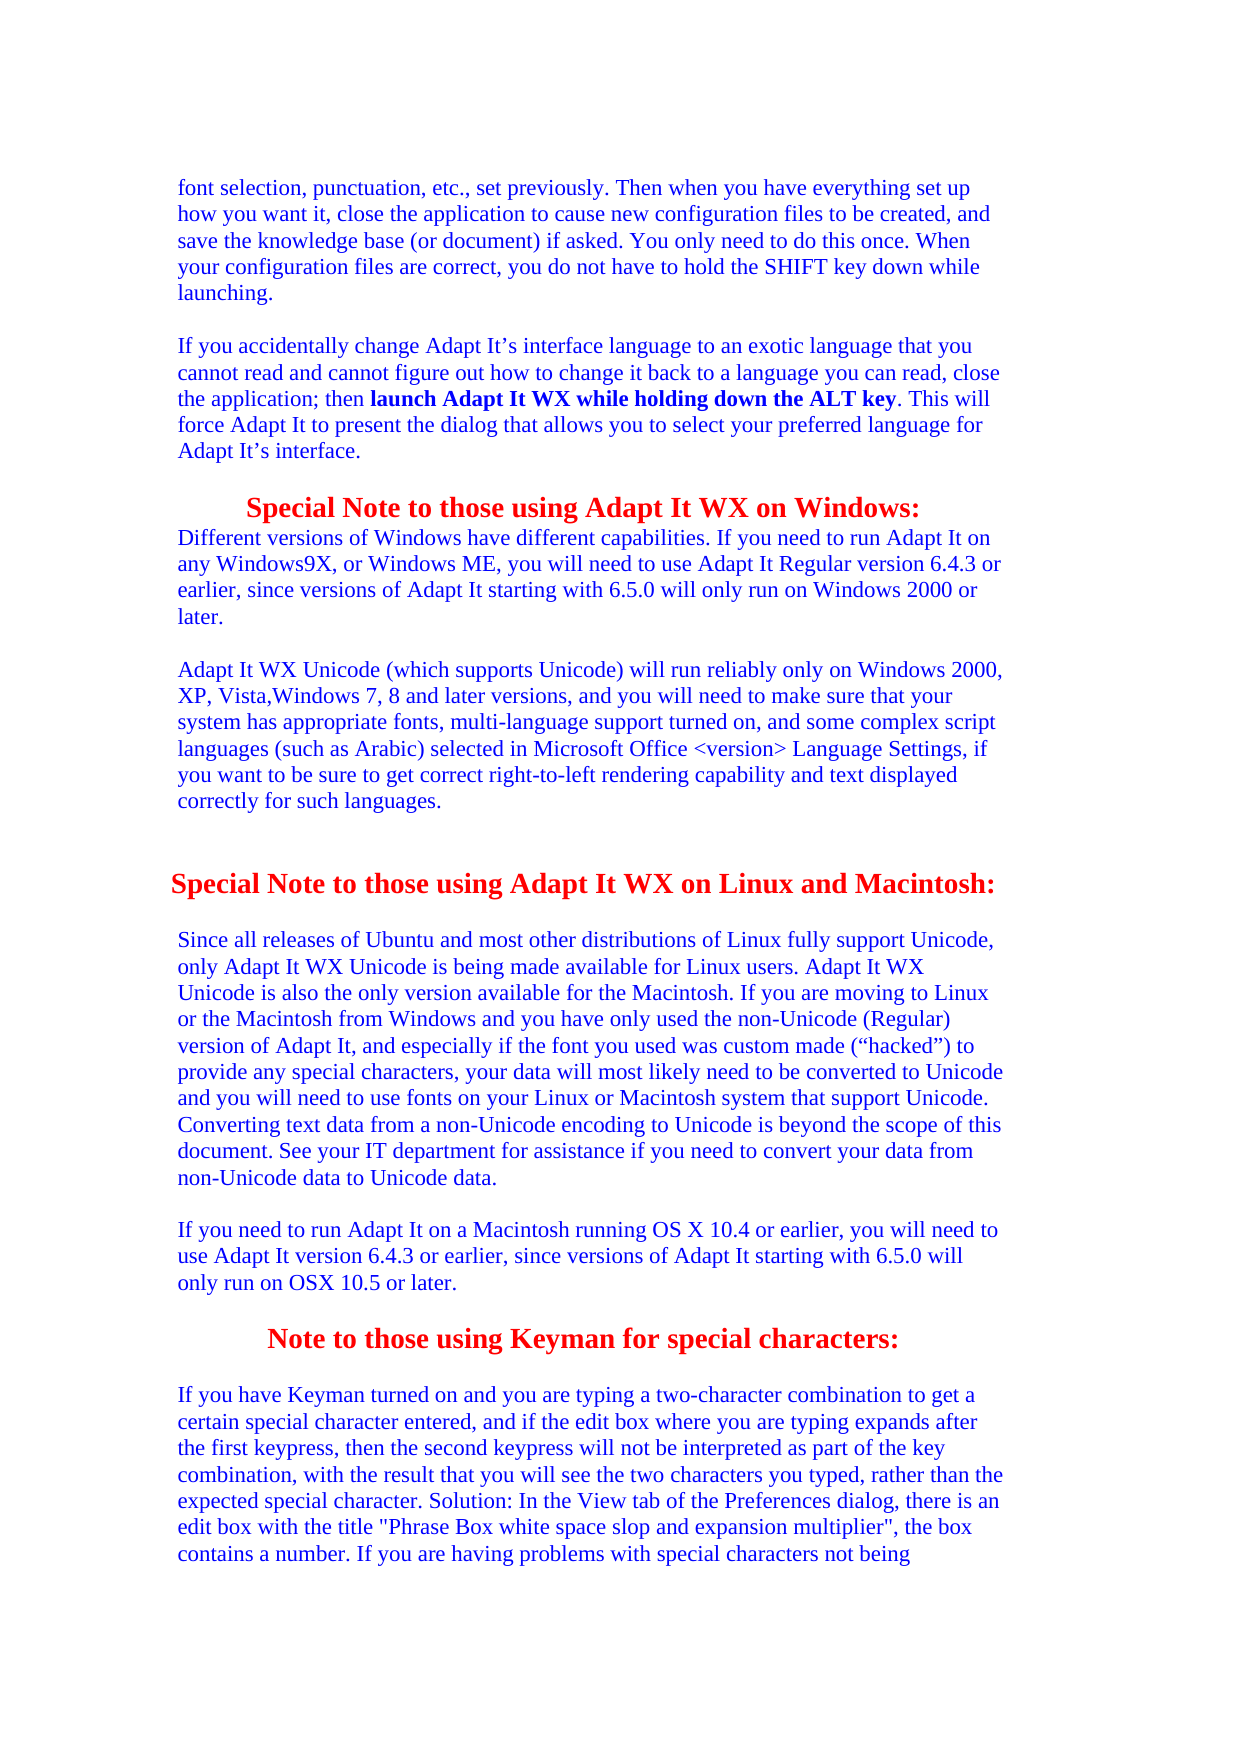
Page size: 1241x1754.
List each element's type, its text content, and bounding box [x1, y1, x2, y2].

text Adapt It WX Unicode (which supports Unicode) will run reliably only on Windows 2000, XP, Vista,Windows 7, 8 and later versions, and you will need to make sure that your system has appropriate fonts, multi-language support turned on, and some complex script languages (such as Arabic) selected in Microsoft Office <version> Language Settings, if you want to be sure to get correct right-to-left rendering capability and text displayed correctly for such languages. [177, 656, 1004, 814]
text If you need to run Adapt It on a Macintosh running OS X 10.4 or earlier, you will need to use Adapt It version 6.4.3 or earlier, since versions of Adapt It starting with 6.5.0 will only run on OSX 10.5 or later. [177, 1216, 1004, 1295]
text Different versions of Windows have different capabilities. If you need to run Adapt It on any Windows9X, or Windows ME, you will need to use Adapt It Regular version 6.4.3 or earlier, since versions of Adapt It starting with 6.5.0 will only run on Windows 2000 or later. [177, 524, 1004, 629]
text Note to those using Keyman for special characters: [118, 1322, 1048, 1355]
text Special Note to those using Adapt It WX on Windows: [118, 490, 1048, 524]
text font selection, punctuation, etc., set previously. Then when you have everything set up how you want it, close the application to cause new configuration files to be created, and save the knowledge base (or document) if asked. You only need to do this once. When your configuration files are correct, you do not have to hold the SHIFT key down while launching. [177, 174, 1004, 306]
text If you accidentally change Adapt It’s interface language to an exotic language that you cannot read and cannot figure out how to change it back to a language you can read, close the application; then launch Adapt It WX while holding down the ALT key. This will force Adapt It to present the dialog that allows you to select your preferred language for Adapt It’s interface. [177, 332, 1004, 464]
text If you have Keyman turned on and you are typing a two-character combination to get a certain special character entered, and if the edit box where you are typing expands after the first keypress, then the second keypress will not be interpreted as part of the key combination, with the result that you will see the two characters you typed, rather than the expected special character. Solution: In the View tab of the Preferences dialog, there is an edit box with the title "Phrase Box white space slop and expansion multiplier", the box contains a number. If you are having problems with special characters not being [177, 1355, 1004, 1566]
text Since all releases of Ubuntu and most other distributions of Linux fully support Unicode, only Adapt It WX Unicode is being made available for Linux users. Adapt It WX Unicode is also the only version available for the Macintosh. If you are moving to Linux or the Macintosh from Windows and you have only used the non-Unicode (Regular) version of Adapt It, and especially if the font you used was custom made (“hacked”) to provide any special characters, your data will most likely need to be converted to Unicode and you will need to use fonts on your Linux or Macintosh system that support Unicode. Converting text data from a non-Unicode encoding to Unicode is beyond the scope of this document. See your IT department for assistance if you need to convert your data from non-Unicode data to Unicode data. [177, 900, 1004, 1190]
text Special Note to those using Adapt It WX on Linux and Macintosh: [118, 866, 1048, 900]
